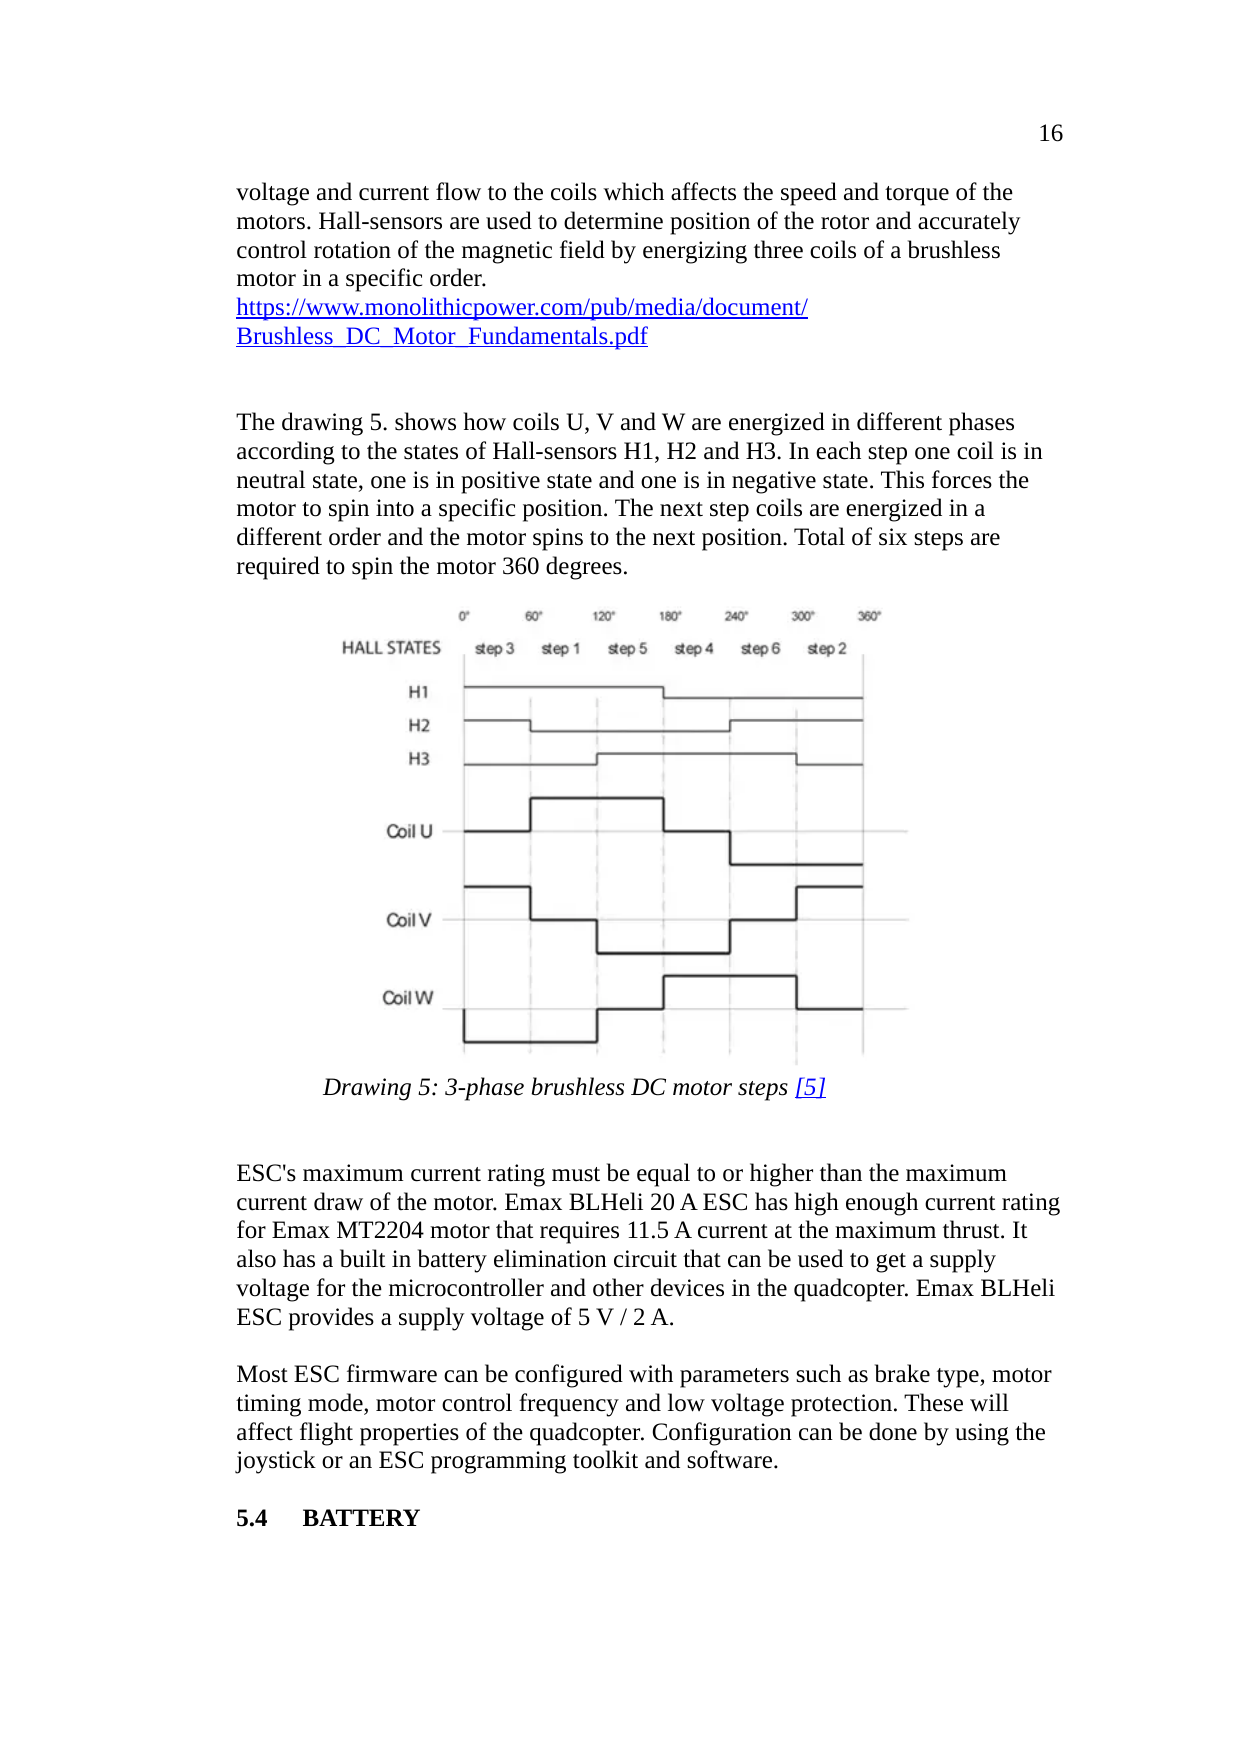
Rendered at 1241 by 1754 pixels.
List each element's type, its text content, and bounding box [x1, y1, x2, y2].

subtitle Battery [236, 1503, 1063, 1532]
text voltage and current flow to the coils which affects the speed and torque of the motors. Hall-sensors are used to determine position of the rotor and accurately control rotation of the magnetic field by energizing three coils of a brushless motor in a specific order. [236, 177, 1063, 292]
text https://www.monolithicpower.com/pub/media/document/Brushless_DC_Motor_Fundamentals.pdf [236, 292, 1063, 350]
picture [322, 596, 977, 1072]
text Most ESC firmware can be configured with parameters such as brake type, motor timing mode, motor control frequency and low voltage protection. These will affect flight properties of the quadcopter. Configuration can be done by using the joystick or an ESC programming toolkit and software. [236, 1359, 1063, 1474]
text Drawing 5: 3-phase brushless DC motor steps [5] [323, 1072, 976, 1101]
text The drawing 5. shows how coils U, V and W are energized in different phases according to the states of Hall-sensors H1, H2 and H3. In each step one coil is in neutral state, one is in positive state and one is in negative state. This forces the motor to spin into a specific position. The next step coils are energized in a different order and the motor spins to the next position. Total of six steps are required to spin the motor 360 degrees. [236, 407, 1063, 580]
text ESC's maximum current rating must be equal to or higher than the maximum current draw of the motor. Emax BLHeli 20 A ESC has high enough current rating for Emax MT2204 motor that requires 11.5 A current at the maximum thrust. It also has a built in battery elimination circuit that can be used to get a supply voltage for the microcontroller and other devices in the quadcopter. Emax BLHeli ESC provides a supply voltage of 5 V / 2 A. [236, 1158, 1063, 1331]
